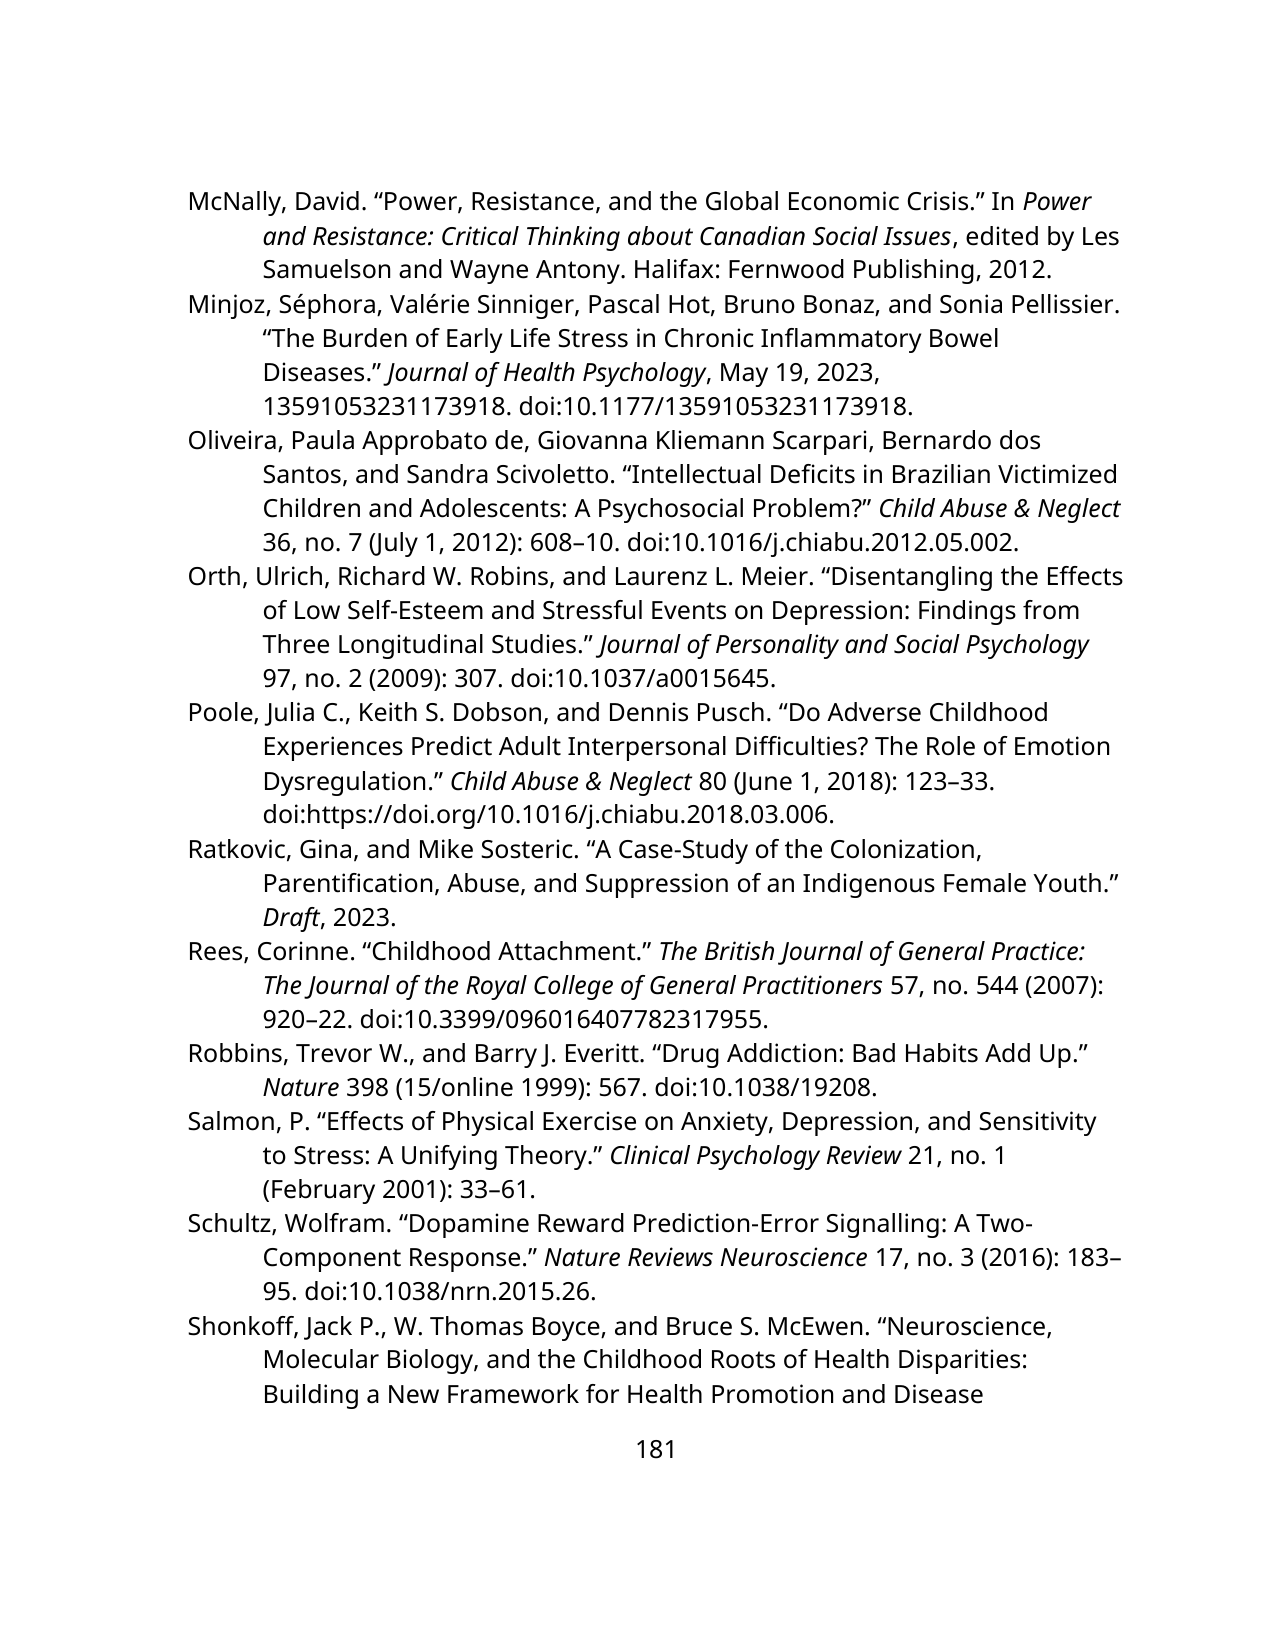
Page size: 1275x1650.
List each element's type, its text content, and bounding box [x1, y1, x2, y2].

text Oliveira, Paula Approbato de, Giovanna Kliemann Scarpari, Bernardo dos Santos, and Sandra Scivoletto. “Intellectual Deficits in Brazilian Victimized Children and Adolescents: A Psychosocial Problem?” Child Abuse & Neglect 36, no. 7 (July 1, 2012): 608–10. doi:10.1016/j.chiabu.2012.05.002. [187, 422, 1125, 559]
text Schultz, Wolfram. “Dopamine Reward Prediction-Error Signalling: A Two-Component Response.” Nature Reviews Neuroscience 17, no. 3 (2016): 183–95. doi:10.1038/nrn.2015.26. [187, 1206, 1125, 1308]
text Minjoz, Séphora, Valérie Sinniger, Pascal Hot, Bruno Bonaz, and Sonia Pellissier. “The Burden of Early Life Stress in Chronic Inflammatory Bowel Diseases.” Journal of Health Psychology, May 19, 2023, 13591053231173918. doi:10.1177/13591053231173918. [187, 286, 1125, 422]
text Robbins, Trevor W., and Barry J. Everitt. “Drug Addiction: Bad Habits Add Up.” Nature 398 (15/online 1999): 567. doi:10.1038/19208. [187, 1036, 1125, 1104]
text Orth, Ulrich, Richard W. Robins, and Laurenz L. Meier. “Disentangling the Effects of Low Self-Esteem and Stressful Events on Depression: Findings from Three Longitudinal Studies.” Journal of Personality and Social Psychology 97, no. 2 (2009): 307. doi:10.1037/a0015645. [187, 559, 1125, 695]
text Salmon, P. “Effects of Physical Exercise on Anxiety, Depression, and Sensitivity to Stress: A Unifying Theory.” Clinical Psychology Review 21, no. 1 (February 2001): 33–61. [187, 1104, 1125, 1206]
text Rees, Corinne. “Childhood Attachment.” The British Journal of General Practice: The Journal of the Royal College of General Practitioners 57, no. 544 (2007): 920–22. doi:10.3399/096016407782317955. [187, 933, 1125, 1036]
text Shonkoff, Jack P., W. Thomas Boyce, and Bruce S. McEwen. “Neuroscience, Molecular Biology, and the Childhood Roots of Health Disparities: Building a New Framework for Health Promotion and Disease [187, 1308, 1125, 1410]
text McNally, David. “Power, Resistance, and the Global Economic Crisis.” In Power and Resistance: Critical Thinking about Canadian Social Issues, edited by Les Samuelson and Wayne Antony. Halifax: Fernwood Publishing, 2012. [187, 184, 1125, 286]
text Ratkovic, Gina, and Mike Sosteric. “A Case-Study of the Colonization, Parentification, Abuse, and Suppression of an Indigenous Female Youth.” Draft, 2023. [187, 831, 1125, 933]
text Poole, Julia C., Keith S. Dobson, and Dennis Pusch. “Do Adverse Childhood Experiences Predict Adult Interpersonal Difficulties? The Role of Emotion Dysregulation.” Child Abuse & Neglect 80 (June 1, 2018): 123–33. doi:https://doi.org/10.1016/j.chiabu.2018.03.006. [187, 695, 1125, 831]
